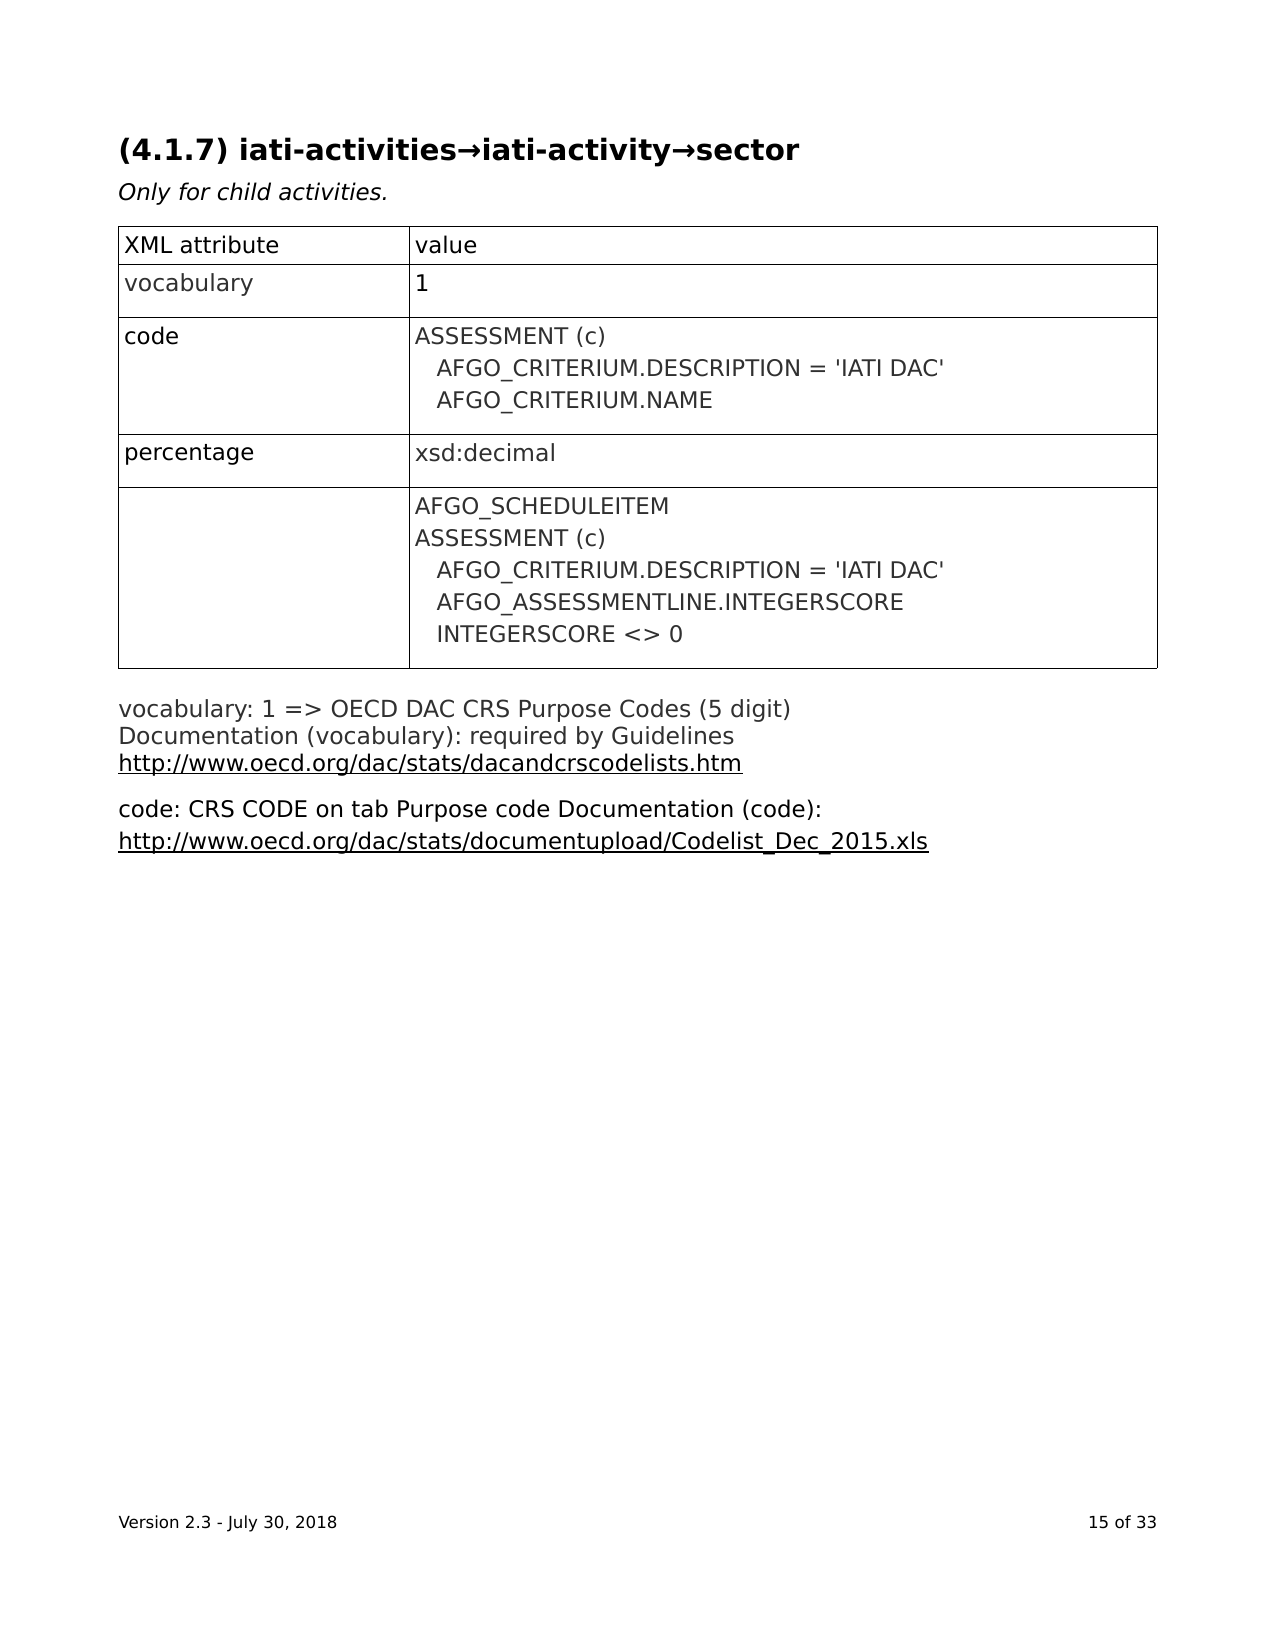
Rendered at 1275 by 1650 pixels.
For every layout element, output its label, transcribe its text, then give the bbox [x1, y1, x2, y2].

text code: CRS CODE on tab Purpose code Documentation (code): http://www.oecd.org/dac/stats/documentupload/Codelist_Dec_2015.xls [118, 796, 1157, 887]
table_cell percentage [119, 435, 409, 487]
table_header XML attribute [119, 227, 409, 264]
text vocabulary: 1 => OECD DAC CRS Purpose Codes (5 digit) [118, 669, 1157, 723]
text Only for child activities. [118, 179, 1157, 206]
table_cell code [119, 318, 409, 434]
text Documentation (vocabulary): required by Guidelines [118, 723, 1157, 750]
table_cell xsd:decimal [410, 435, 1157, 487]
table_cell vocabulary [119, 265, 409, 317]
table_cell 1 [410, 265, 1157, 317]
table_cell AFGO_SCHEDULEITEM ASSESSMENT (c) AFGO_CRITERIUM.DESCRIPTION = 'IATI DAC' AFGO_ASSESSMENTLINE.INTEGERSCORE INTEGERSCORE <> 0 [410, 488, 1157, 668]
table_cell ASSESSMENT (c) AFGO_CRITERIUM.DESCRIPTION = 'IATI DAC' AFGO_CRITERIUM.NAME [410, 318, 1157, 434]
table_header value [410, 227, 1157, 264]
table_cell [119, 488, 409, 668]
text http://www.oecd.org/dac/stats/dacandcrscodelists.htm [118, 750, 1157, 777]
subtitle (4.1.7) iati-activities→iati-activity→sector [118, 133, 1157, 167]
